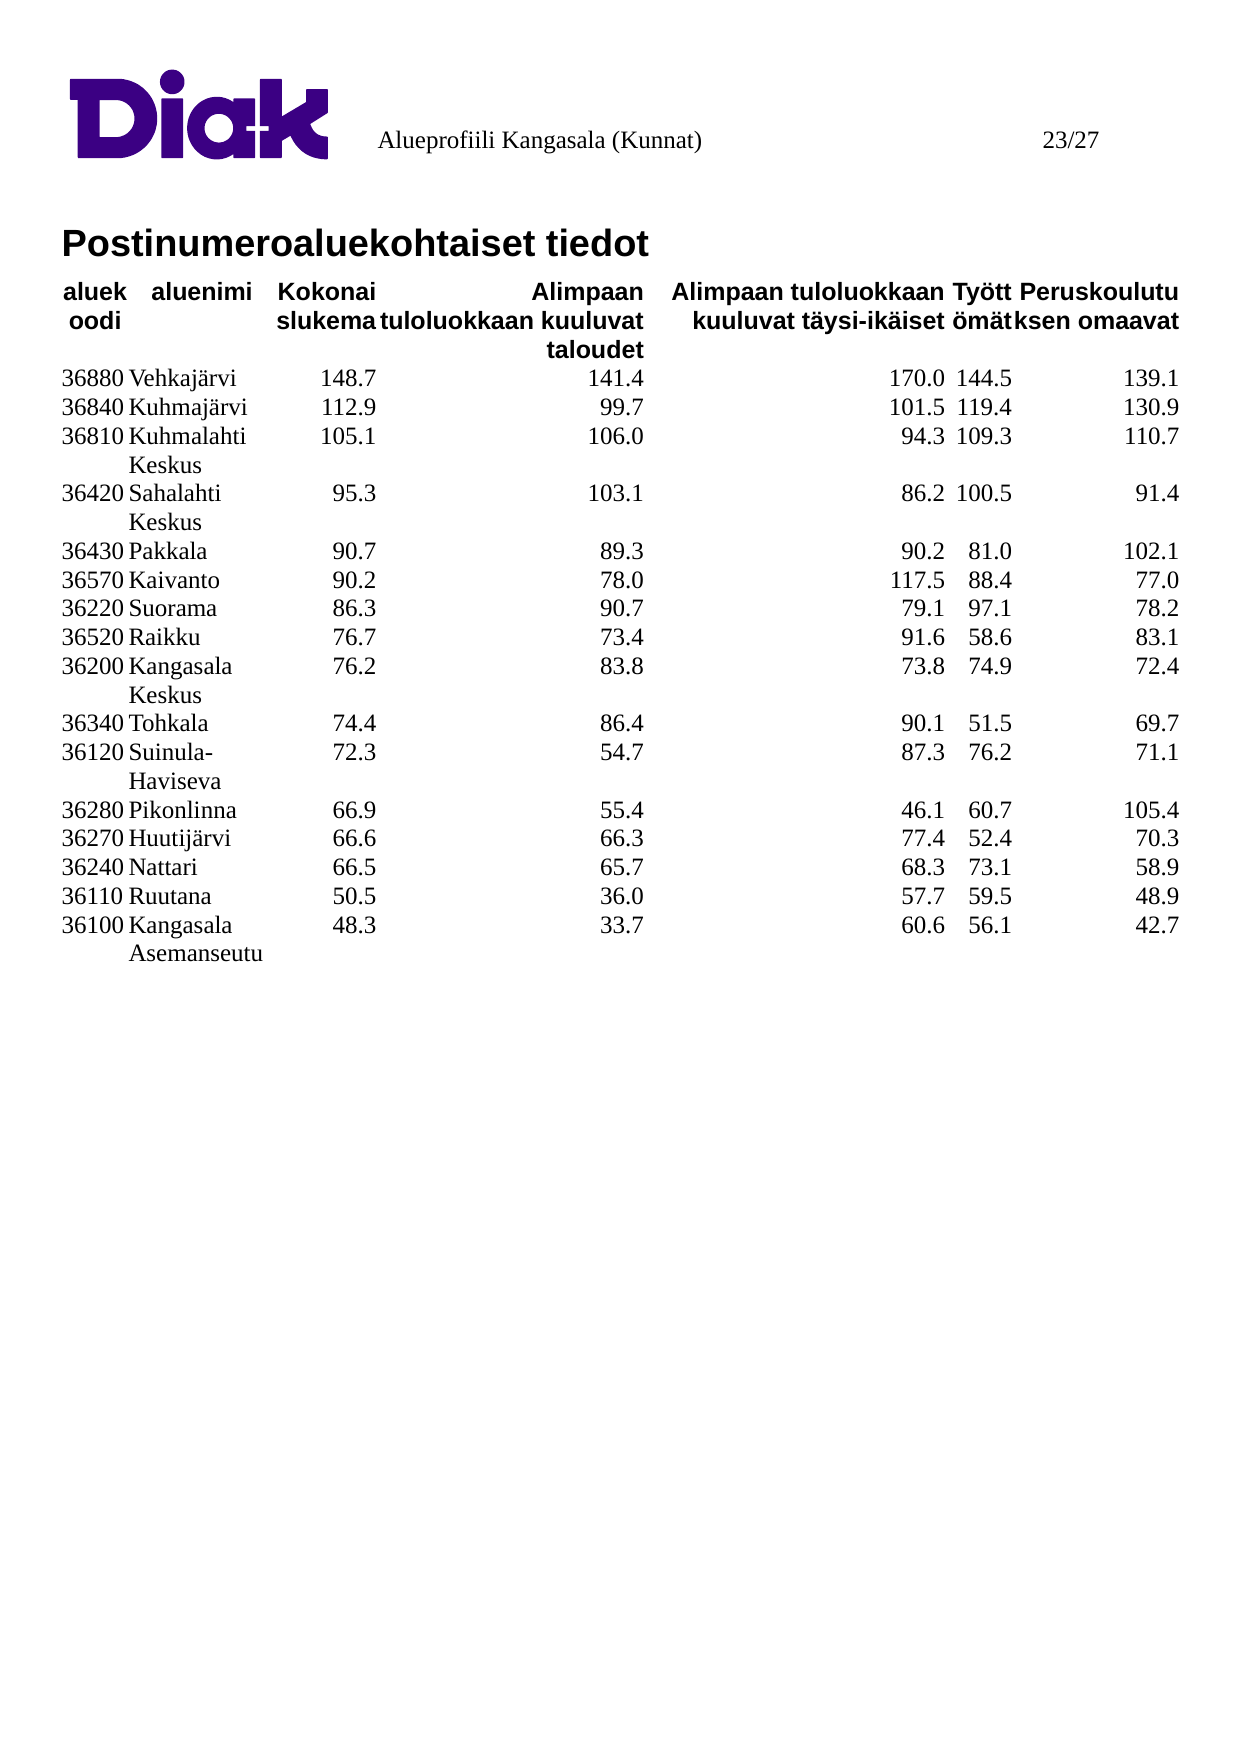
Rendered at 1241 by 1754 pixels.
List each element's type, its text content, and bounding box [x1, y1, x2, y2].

table_cell 36120 [61, 737, 128, 795]
table_cell 51.5 [945, 709, 1012, 737]
table_cell 90.7 [376, 594, 644, 622]
table_cell 90.2 [276, 565, 376, 593]
table_cell 57.7 [644, 881, 945, 910]
table_cell 95.3 [276, 479, 376, 536]
table_cell 69.7 [1012, 709, 1179, 737]
table_cell 77.4 [644, 824, 945, 852]
table_cell 73.8 [644, 651, 945, 708]
table_cell 86.2 [644, 479, 945, 536]
table_cell 71.1 [1012, 737, 1179, 795]
table_cell 89.3 [376, 536, 644, 565]
table_cell Kaivanto [128, 565, 276, 593]
table_cell 73.1 [945, 852, 1012, 881]
table_cell 65.7 [376, 852, 644, 881]
table_cell 103.1 [376, 479, 644, 536]
table_cell Kuhmalahti Keskus [128, 421, 276, 478]
table_cell 112.9 [276, 392, 376, 421]
table_cell 86.3 [276, 594, 376, 622]
table_cell 36430 [61, 536, 128, 565]
table_cell 59.5 [945, 881, 1012, 910]
table_cell 105.4 [1012, 795, 1179, 823]
table_cell 36100 [61, 910, 128, 967]
table_cell 73.4 [376, 622, 644, 651]
table_cell Kangasala Keskus [128, 651, 276, 708]
table_cell 36810 [61, 421, 128, 478]
table_cell 60.7 [945, 795, 1012, 823]
table_cell 72.4 [1012, 651, 1179, 708]
table_cell 99.7 [376, 392, 644, 421]
table_cell 42.7 [1012, 910, 1179, 967]
table_cell 36200 [61, 651, 128, 708]
table_cell 36840 [61, 392, 128, 421]
table_header Alimpaan tuloluokkaan kuuluvat taloudet [376, 277, 644, 363]
subtitle Postinumeroaluekohtaiset tiedot [61, 221, 1179, 265]
table_cell Pakkala [128, 536, 276, 565]
table_cell 58.6 [945, 622, 1012, 651]
table_cell 130.9 [1012, 392, 1179, 421]
table_cell 66.3 [376, 824, 644, 852]
table_cell 58.9 [1012, 852, 1179, 881]
table_cell 87.3 [644, 737, 945, 795]
table_cell 102.1 [1012, 536, 1179, 565]
table_cell 101.5 [644, 392, 945, 421]
table_cell 36240 [61, 852, 128, 881]
table_cell 66.6 [276, 824, 376, 852]
table_cell 110.7 [1012, 421, 1179, 478]
table_cell 36220 [61, 594, 128, 622]
table_cell 36570 [61, 565, 128, 593]
table_cell 88.4 [945, 565, 1012, 593]
table_cell 70.3 [1012, 824, 1179, 852]
table_cell 36.0 [376, 881, 644, 910]
table_cell 74.4 [276, 709, 376, 737]
table_cell 52.4 [945, 824, 1012, 852]
table_cell 141.4 [376, 364, 644, 392]
table_cell 36880 [61, 364, 128, 392]
table_cell 36110 [61, 881, 128, 910]
table_cell 79.1 [644, 594, 945, 622]
table_cell 78.0 [376, 565, 644, 593]
table_cell 144.5 [945, 364, 1012, 392]
table_cell 36280 [61, 795, 128, 823]
table_cell 83.8 [376, 651, 644, 708]
table_cell 94.3 [644, 421, 945, 478]
table_cell 76.7 [276, 622, 376, 651]
table_cell 119.4 [945, 392, 1012, 421]
table_cell Pikonlinna [128, 795, 276, 823]
table_cell 81.0 [945, 536, 1012, 565]
table_cell 68.3 [644, 852, 945, 881]
table_cell 100.5 [945, 479, 1012, 536]
table_cell 66.5 [276, 852, 376, 881]
table_cell 148.7 [276, 364, 376, 392]
table_cell Sahalahti Keskus [128, 479, 276, 536]
table_cell Huutijärvi [128, 824, 276, 852]
table_cell Kangasala Asemanseutu [128, 910, 276, 967]
table_header Peruskoulutuksen omaavat [1012, 277, 1179, 363]
table_cell Vehkajärvi [128, 364, 276, 392]
table_cell 170.0 [644, 364, 945, 392]
table_cell 90.1 [644, 709, 945, 737]
table_cell 46.1 [644, 795, 945, 823]
table_cell Suorama [128, 594, 276, 622]
table_header Kokonaislukema [276, 277, 376, 363]
table_cell 50.5 [276, 881, 376, 910]
table_cell 117.5 [644, 565, 945, 593]
table_cell 106.0 [376, 421, 644, 478]
table_cell Ruutana [128, 881, 276, 910]
table_cell 54.7 [376, 737, 644, 795]
table_cell 91.6 [644, 622, 945, 651]
table_cell 86.4 [376, 709, 644, 737]
table_cell 74.9 [945, 651, 1012, 708]
table_cell 66.9 [276, 795, 376, 823]
table_cell 76.2 [276, 651, 376, 708]
table_cell Suinula-Haviseva [128, 737, 276, 795]
table_cell 105.1 [276, 421, 376, 478]
table_cell Nattari [128, 852, 276, 881]
table_cell 36270 [61, 824, 128, 852]
table_cell 90.7 [276, 536, 376, 565]
table_cell 77.0 [1012, 565, 1179, 593]
table_header Alimpaan tuloluokkaan kuuluvat täysi-ikäiset [644, 277, 945, 363]
table_cell 83.1 [1012, 622, 1179, 651]
table_header aluekoodi [61, 277, 128, 363]
table_cell 109.3 [945, 421, 1012, 478]
table_cell Tohkala [128, 709, 276, 737]
table_cell 36340 [61, 709, 128, 737]
table_header Työttömät [945, 277, 1012, 363]
table_cell Kuhmajärvi [128, 392, 276, 421]
table_cell Raikku [128, 622, 276, 651]
table_cell 55.4 [376, 795, 644, 823]
table_cell 36520 [61, 622, 128, 651]
table_cell 56.1 [945, 910, 1012, 967]
table_cell 72.3 [276, 737, 376, 795]
table_cell 60.6 [644, 910, 945, 967]
table_cell 48.3 [276, 910, 376, 967]
table_cell 91.4 [1012, 479, 1179, 536]
table_cell 76.2 [945, 737, 1012, 795]
table_cell 90.2 [644, 536, 945, 565]
table_cell 36420 [61, 479, 128, 536]
table_cell 33.7 [376, 910, 644, 967]
table_cell 97.1 [945, 594, 1012, 622]
table_cell 48.9 [1012, 881, 1179, 910]
table_header aluenimi [128, 277, 276, 363]
table_cell 78.2 [1012, 594, 1179, 622]
table_cell 139.1 [1012, 364, 1179, 392]
